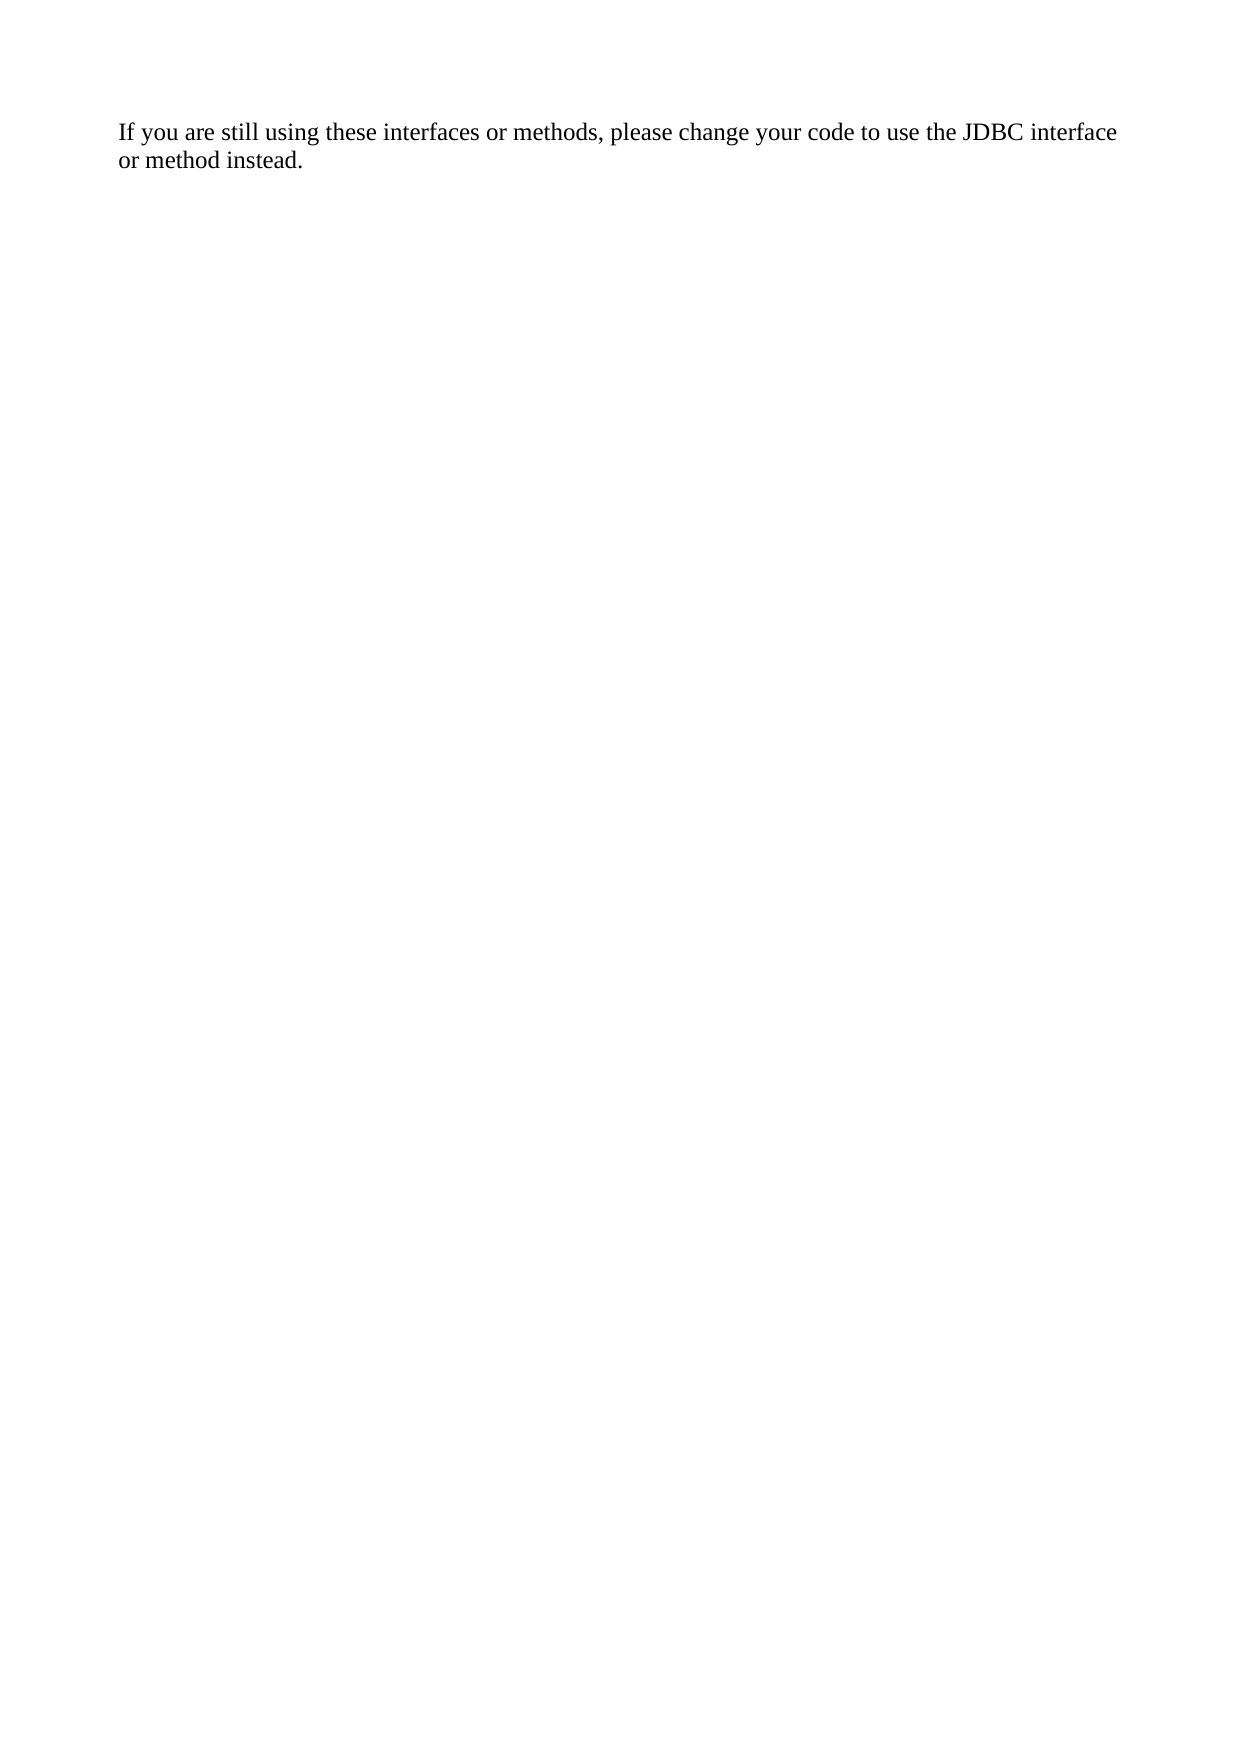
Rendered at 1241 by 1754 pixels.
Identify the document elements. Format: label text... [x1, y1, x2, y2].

text If you are still using these interfaces or methods, please change your code to use the JDBC interface or method instead. [118, 118, 1122, 173]
